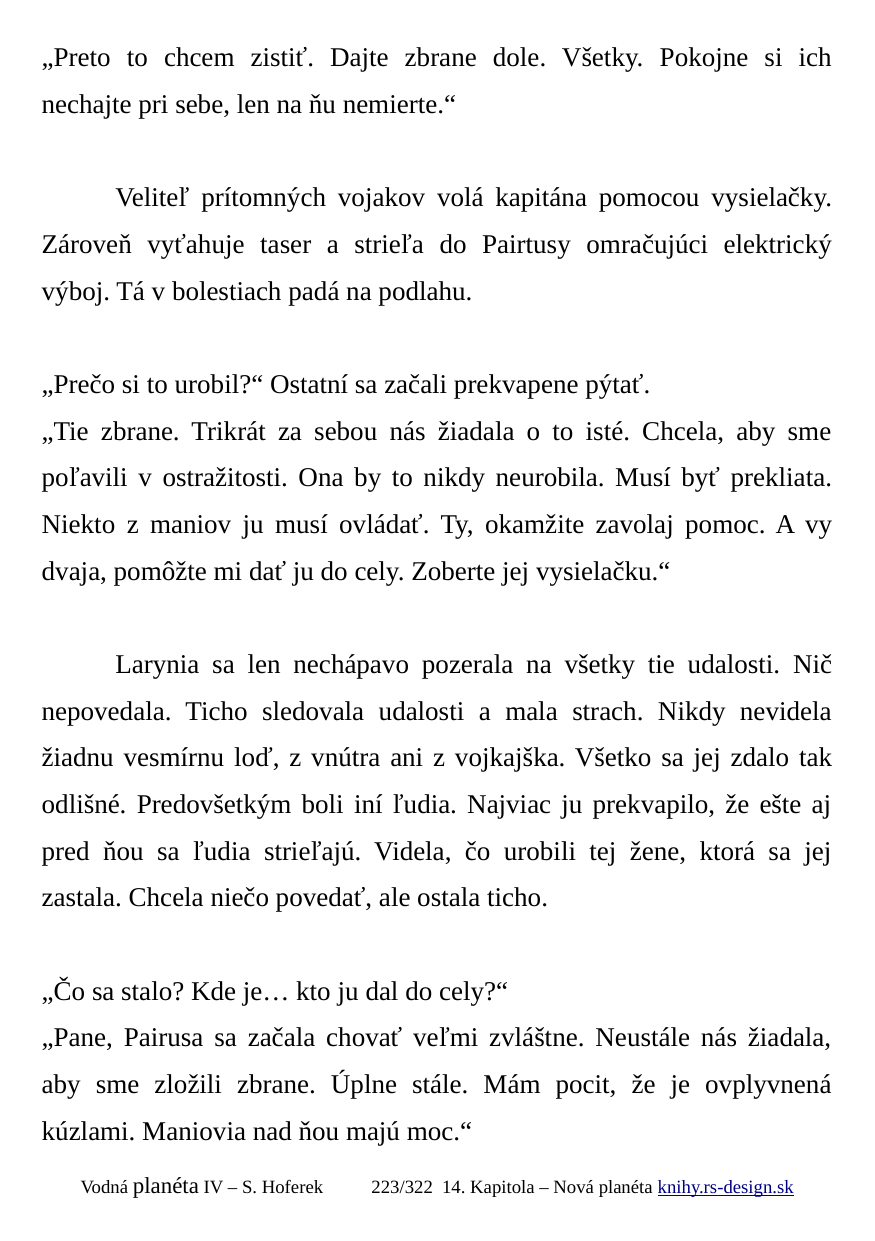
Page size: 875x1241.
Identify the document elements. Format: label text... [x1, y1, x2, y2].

text „Prečo si to urobil?“ Ostatní sa začali prekvapene pýtať. [41, 368, 833, 399]
text „Tie zbrane. Trikrát za sebou nás žiadala o to isté. Chcela, aby sme poľavili v ostražitosti. Ona by to nikdy neurobila. Musí byť prekliata. Niekto z maniov ju musí ovládať. Ty, okamžite zavolaj pomoc. A vy dvaja, pomôžte mi dať ju do cely. Zoberte jej vysielačku.“ [41, 415, 833, 586]
text „Čo sa stalo? Kde je… kto ju dal do cely?“ [41, 975, 833, 1006]
text „Pane, Pairusa sa začala chovať veľmi zvláštne. Neustále nás žiadala, aby sme zložili zbrane. Úplne stále. Mám pocit, že je ovplyvnená kúzlami. Maniovia nad ňou majú moc.“ [41, 1021, 833, 1146]
text Larynia sa len nechápavo pozerala na všetky tie udalosti. Nič nepovedala. Ticho sledovala udalosti a mala strach. Nikdy nevidela žiadnu vesmírnu loď, z vnútra ani z vojkajška. Všetko sa jej zdalo tak odlišné. Predovšetkým boli iní ľudia. Najviac ju prekvapilo, že ešte aj pred ňou sa ľudia strieľajú. Videla, čo urobili tej žene, ktorá sa jej zastala. Chcela niečo povedať, ale ostala ticho. [41, 648, 833, 912]
text „Preto to chcem zistiť. Dajte zbrane dole. Všetky. Pokojne si ich nechajte pri sebe, len na ňu nemierte.“ [41, 41, 833, 119]
text Veliteľ prítomných vojakov volá kapitána pomocou vysielačky. Zároveň vyťahuje taser a strieľa do Pairtusy omračujúci elektrický výboj. Tá v bolestiach padá na podlahu. [41, 181, 833, 306]
